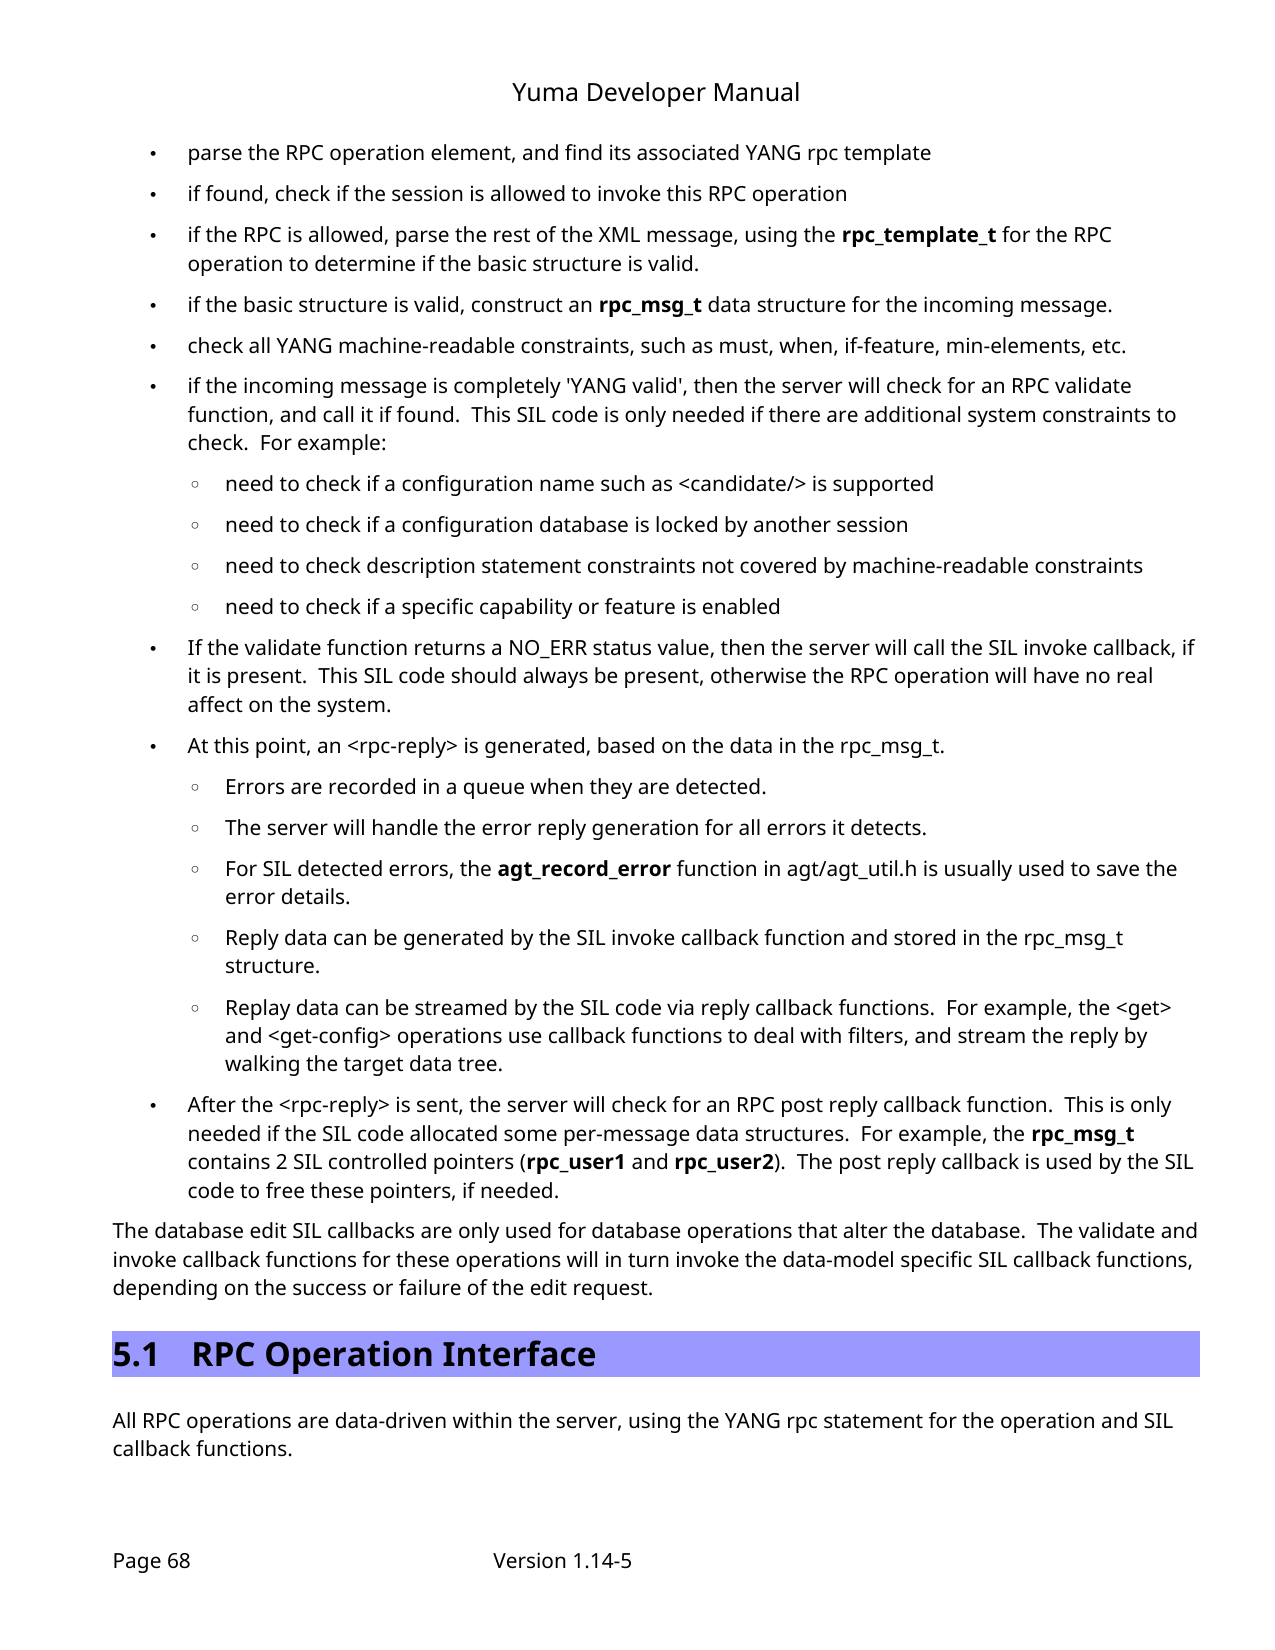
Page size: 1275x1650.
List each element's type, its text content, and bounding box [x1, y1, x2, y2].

list if the RPC is allowed, parse the rest of the XML message, using the rpc_template_t for the RPC operation to determine if the basic structure is valid. [150, 220, 1200, 277]
subtitle RPC Operation Interface [112, 1331, 1200, 1377]
list if the incoming message is completely 'YANG valid', then the server will check for an RPC validate function, and call it if found. This SIL code is only needed if there are additional system constraints to check. For example: [150, 372, 1200, 457]
list check all YANG machine-readable constraints, such as must, when, if-feature, min-elements, etc. [150, 331, 1200, 359]
list Errors are recorded in a queue when they are detected. [187, 772, 1200, 800]
list For SIL detected errors, the agt_record_error function in agt/agt_util.h is usually used to save the error details. [187, 854, 1200, 911]
list Reply data can be generated by the SIL invoke callback function and stored in the rpc_msg_t structure. [187, 923, 1200, 980]
list parse the RPC operation element, and find its associated YANG rpc template [150, 138, 1200, 167]
list If the validate function returns a NO_ERR status value, then the server will call the SIL invoke callback, if it is present. This SIL code should always be present, otherwise the RPC operation will have no real affect on the system. [150, 633, 1200, 718]
list need to check if a specific capability or feature is enabled [187, 592, 1200, 621]
list Replay data can be streamed by the SIL code via reply callback functions. For example, the <get> and <get-config> operations use callback functions to deal with filters, and stream the reply by walking the target data tree. [187, 993, 1200, 1078]
list if the basic structure is valid, construct an rpc_msg_t data structure for the incoming message. [150, 290, 1200, 318]
list The server will handle the error reply generation for all errors it detects. [187, 813, 1200, 841]
list After the <rpc-reply> is sent, the server will check for an RPC post reply callback function. This is only needed if the SIL code allocated some per-message data structures. For example, the rpc_msg_t contains 2 SIL controlled pointers (rpc_user1 and rpc_user2). The post reply callback is used by the SIL code to free these pointers, if needed. [150, 1090, 1200, 1204]
text The database edit SIL callbacks are only used for database operations that alter the database. The validate and invoke callback functions for these operations will in turn invoke the data-model specific SIL callback functions, depending on the success or failure of the edit request. [112, 1217, 1200, 1302]
text All RPC operations are data-driven within the server, using the YANG rpc statement for the operation and SIL callback functions. [112, 1406, 1200, 1463]
list need to check if a configuration name such as <candidate/> is supported [187, 469, 1200, 498]
list need to check description statement constraints not covered by machine-readable constraints [187, 551, 1200, 580]
list need to check if a configuration database is locked by another session [187, 510, 1200, 539]
list if found, check if the session is allowed to invoke this RPC operation [150, 179, 1200, 208]
list At this point, an <rpc-reply> is generated, based on the data in the rpc_msg_t. [150, 731, 1200, 759]
